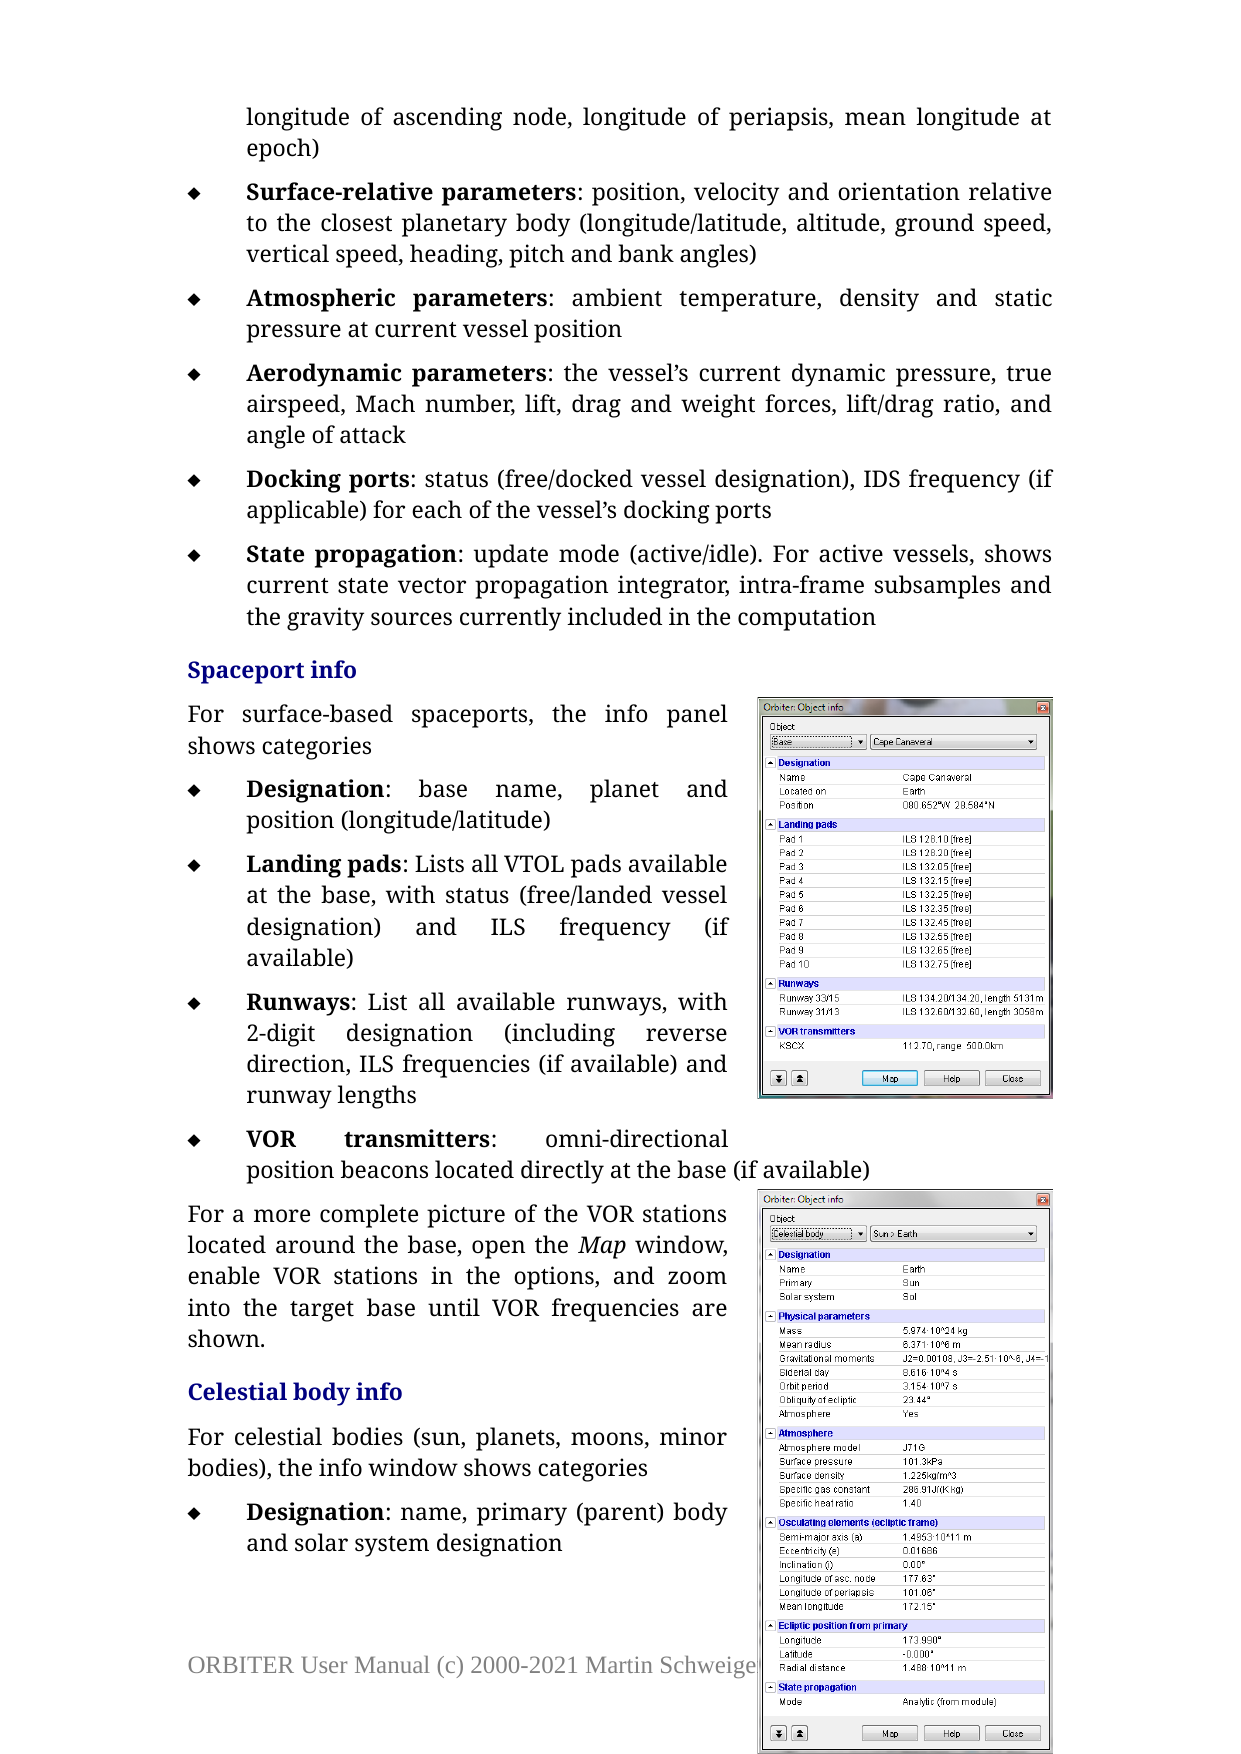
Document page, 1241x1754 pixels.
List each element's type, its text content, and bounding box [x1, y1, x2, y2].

text For a more complete picture of the VOR stations located around the base, open the Map window, enable VOR stations in the options, and zoom into the target base until VOR frequencies are shown. [187, 1197, 757, 1353]
list Runways: List all available runways, with 2-digit designation (including reverse direction, ILS frequencies (if available) and runway lengths [187, 985, 1053, 1110]
subtitle Celestial body info [187, 1376, 757, 1407]
list Designation: name, primary (parent) body and solar system designation [187, 1495, 757, 1558]
list VOR transmitters: omni-directional position beacons located directly at the base (if available) [187, 1122, 1053, 1185]
list Designation: base name, planet and position (longitude/latitude) [187, 773, 757, 835]
list Atmospheric parameters: ambient temperature, density and static pressure at current vessel position [187, 281, 1053, 344]
subtitle Spaceport info [187, 653, 1053, 685]
list State propagation: update mode (active/idle). For active vessels, shows current state vector propagation integrator, intra-frame subsamples and the gravity sources currently included in the computation [187, 537, 1053, 631]
list Docking ports: status (free/docked vessel designation), IDS frequency (if applicable) for each of the vessel’s docking ports [187, 462, 1053, 525]
list Aerodynamic parameters: the vessel’s current dynamic pressure, true airspeed, Mach number, lift, drag and weight forces, lift/drag ratio, and angle of attack [187, 356, 1053, 450]
list Surface-relative parameters: position, velocity and orientation relative to the closest planetary body (longitude/latitude, altitude, ground speed, vertical speed, heading, pitch and bank angles) [187, 175, 1053, 269]
list longitude of ascending node, longitude of periapsis, mean longitude at epoch) [187, 100, 1053, 163]
picture [757, 697, 1053, 1099]
text For surface-based spaceports, the info panel shows categories [187, 698, 757, 760]
list Landing pads: Lists all VTOL pads available at the base, with status (free/landed vessel designation) and ILS frequency (if available) [187, 848, 757, 973]
text For celestial bodies (sun, planets, moons, minor bodies), the info window shows categories [187, 1420, 757, 1483]
picture [757, 1189, 1053, 1754]
